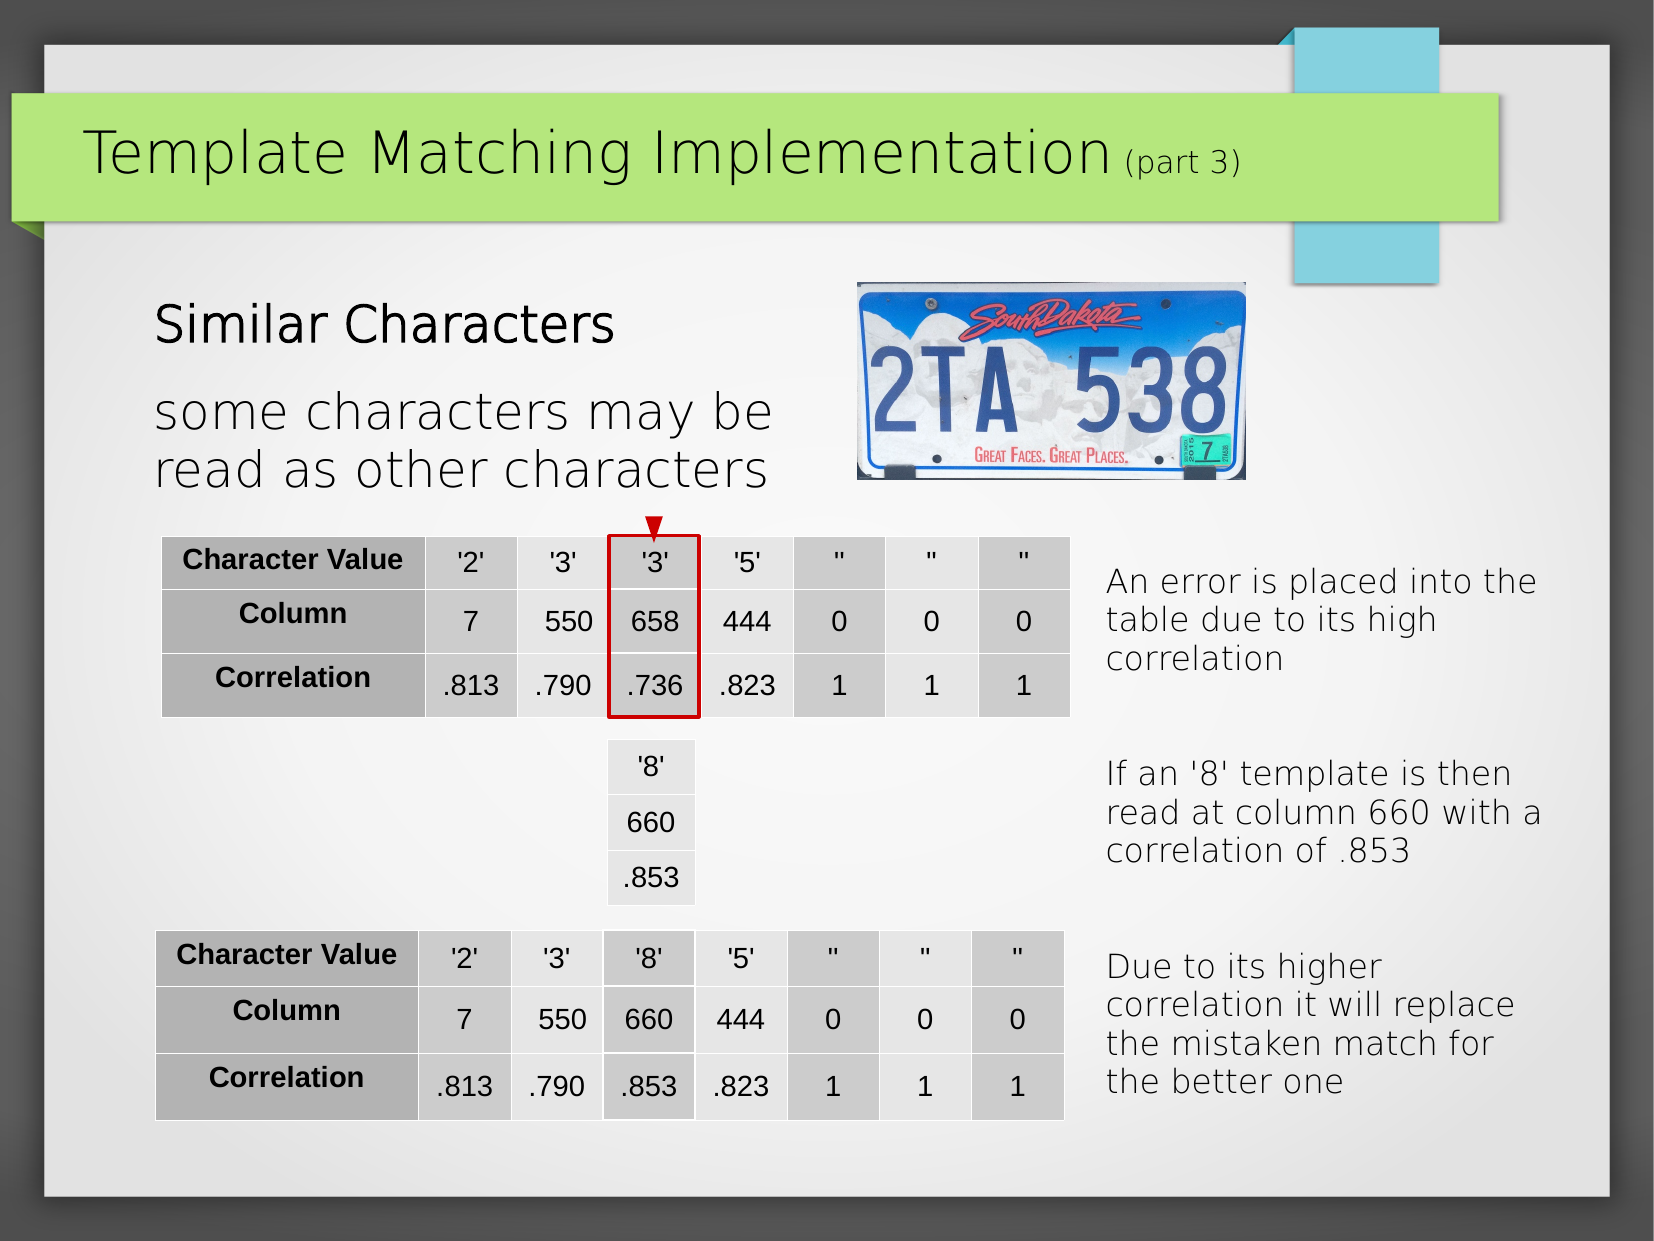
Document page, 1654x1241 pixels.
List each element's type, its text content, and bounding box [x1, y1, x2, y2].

table_cell .823 [696, 1054, 787, 1120]
table_cell 0 [788, 987, 879, 1053]
table_header '5' [702, 537, 793, 589]
table_cell .813 [426, 654, 517, 717]
table_cell .823 [702, 654, 793, 717]
table_cell .736 [611, 654, 697, 715]
table_header '8' [604, 931, 694, 985]
table_header '' [794, 537, 885, 589]
table_header Character Value [156, 931, 418, 986]
table_cell 0 [979, 590, 1070, 653]
table_cell 660 [608, 795, 695, 850]
table_cell .790 [512, 1054, 602, 1120]
list Similar Characters some characters may be read as other characters [82, 295, 1571, 1015]
table_cell .853 [604, 1054, 694, 1119]
table_cell 1 [972, 1054, 1064, 1120]
table_cell Column [156, 987, 418, 1053]
table_cell .790 [518, 654, 607, 717]
table_header '' [788, 931, 879, 986]
table_cell Correlation [156, 1054, 418, 1120]
table_cell 1 [880, 1054, 971, 1120]
table_cell .813 [419, 1054, 511, 1120]
table_cell .853 [608, 851, 695, 905]
table_cell 0 [794, 590, 885, 653]
table_header '3' [512, 931, 602, 986]
table_cell 658 [611, 590, 697, 652]
picture [0, 0, 1654, 1241]
table_cell 0 [972, 987, 1064, 1053]
table_cell 1 [794, 654, 885, 717]
table_cell Correlation [162, 654, 425, 717]
table_cell 1 [886, 654, 978, 717]
table_cell 0 [880, 987, 971, 1053]
table_cell 1 [979, 654, 1070, 717]
table_cell 550 [512, 987, 602, 1053]
table_header '2' [419, 931, 511, 986]
title Template Matching Implementation (part 3) [82, 94, 1264, 213]
table_header Character Value [162, 537, 425, 589]
table_header '2' [426, 537, 517, 589]
table_header '3' [611, 537, 697, 588]
table_header '' [886, 537, 978, 589]
table_cell 444 [696, 987, 787, 1053]
table_header '8' [608, 740, 695, 794]
table_cell Column [162, 590, 425, 653]
table_header '3' [518, 537, 607, 589]
table_header '' [972, 931, 1064, 986]
table_cell 7 [419, 987, 511, 1053]
table_cell 444 [702, 590, 793, 653]
text_box An error is placed into the table due to its high correlation If an '8' template is then read at column 660 with a correlation of .853 Due to its higher correlation it will replace the mistaken match for the better one [1090, 555, 1571, 1131]
table_cell 0 [886, 590, 978, 653]
table_cell 7 [426, 590, 517, 653]
table_header '' [880, 931, 971, 986]
table_header '5' [696, 931, 787, 986]
table_cell 550 [518, 590, 607, 653]
table_cell 1 [788, 1054, 879, 1120]
table_cell 660 [604, 987, 694, 1052]
table_header '' [979, 537, 1070, 589]
